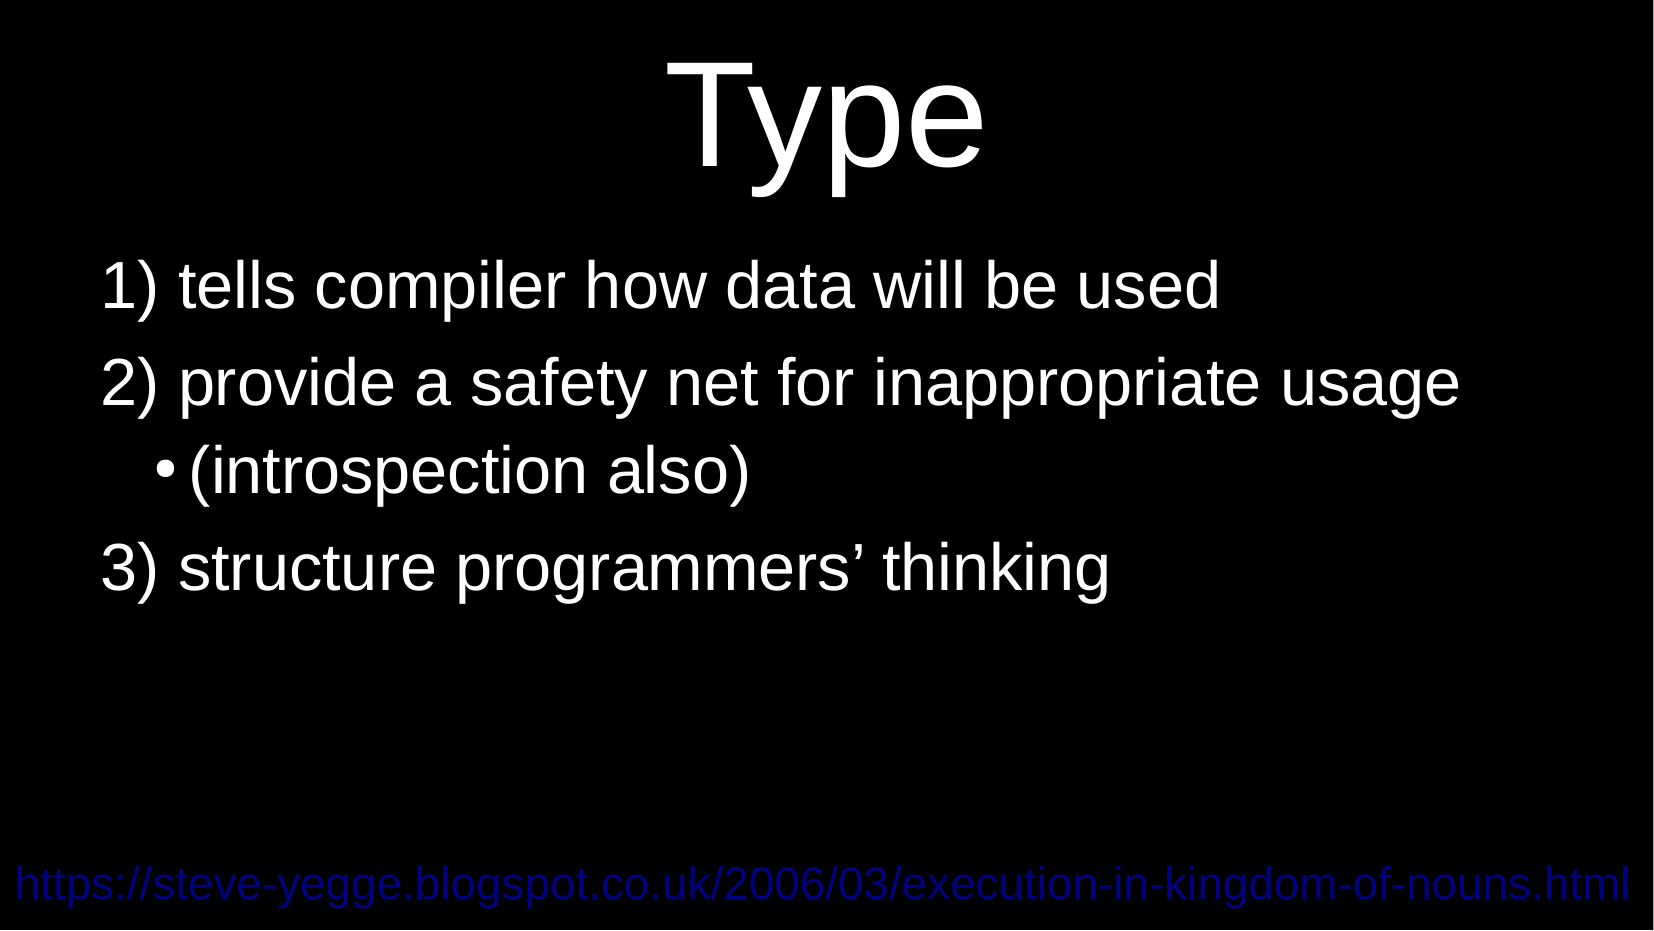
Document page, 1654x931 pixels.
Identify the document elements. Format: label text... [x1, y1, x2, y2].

chart [328, 379, 1332, 556]
text_box https://steve-yegge.blogspot.co.uk/2006/03/execution-in-kingdom-of-nouns.html [0, 850, 1654, 921]
title Type [82, 30, 1571, 199]
list tells compiler how data will be used provide a safety net for inappropriate usage (introspection also) structure programmers’ thinking [82, 248, 1571, 788]
